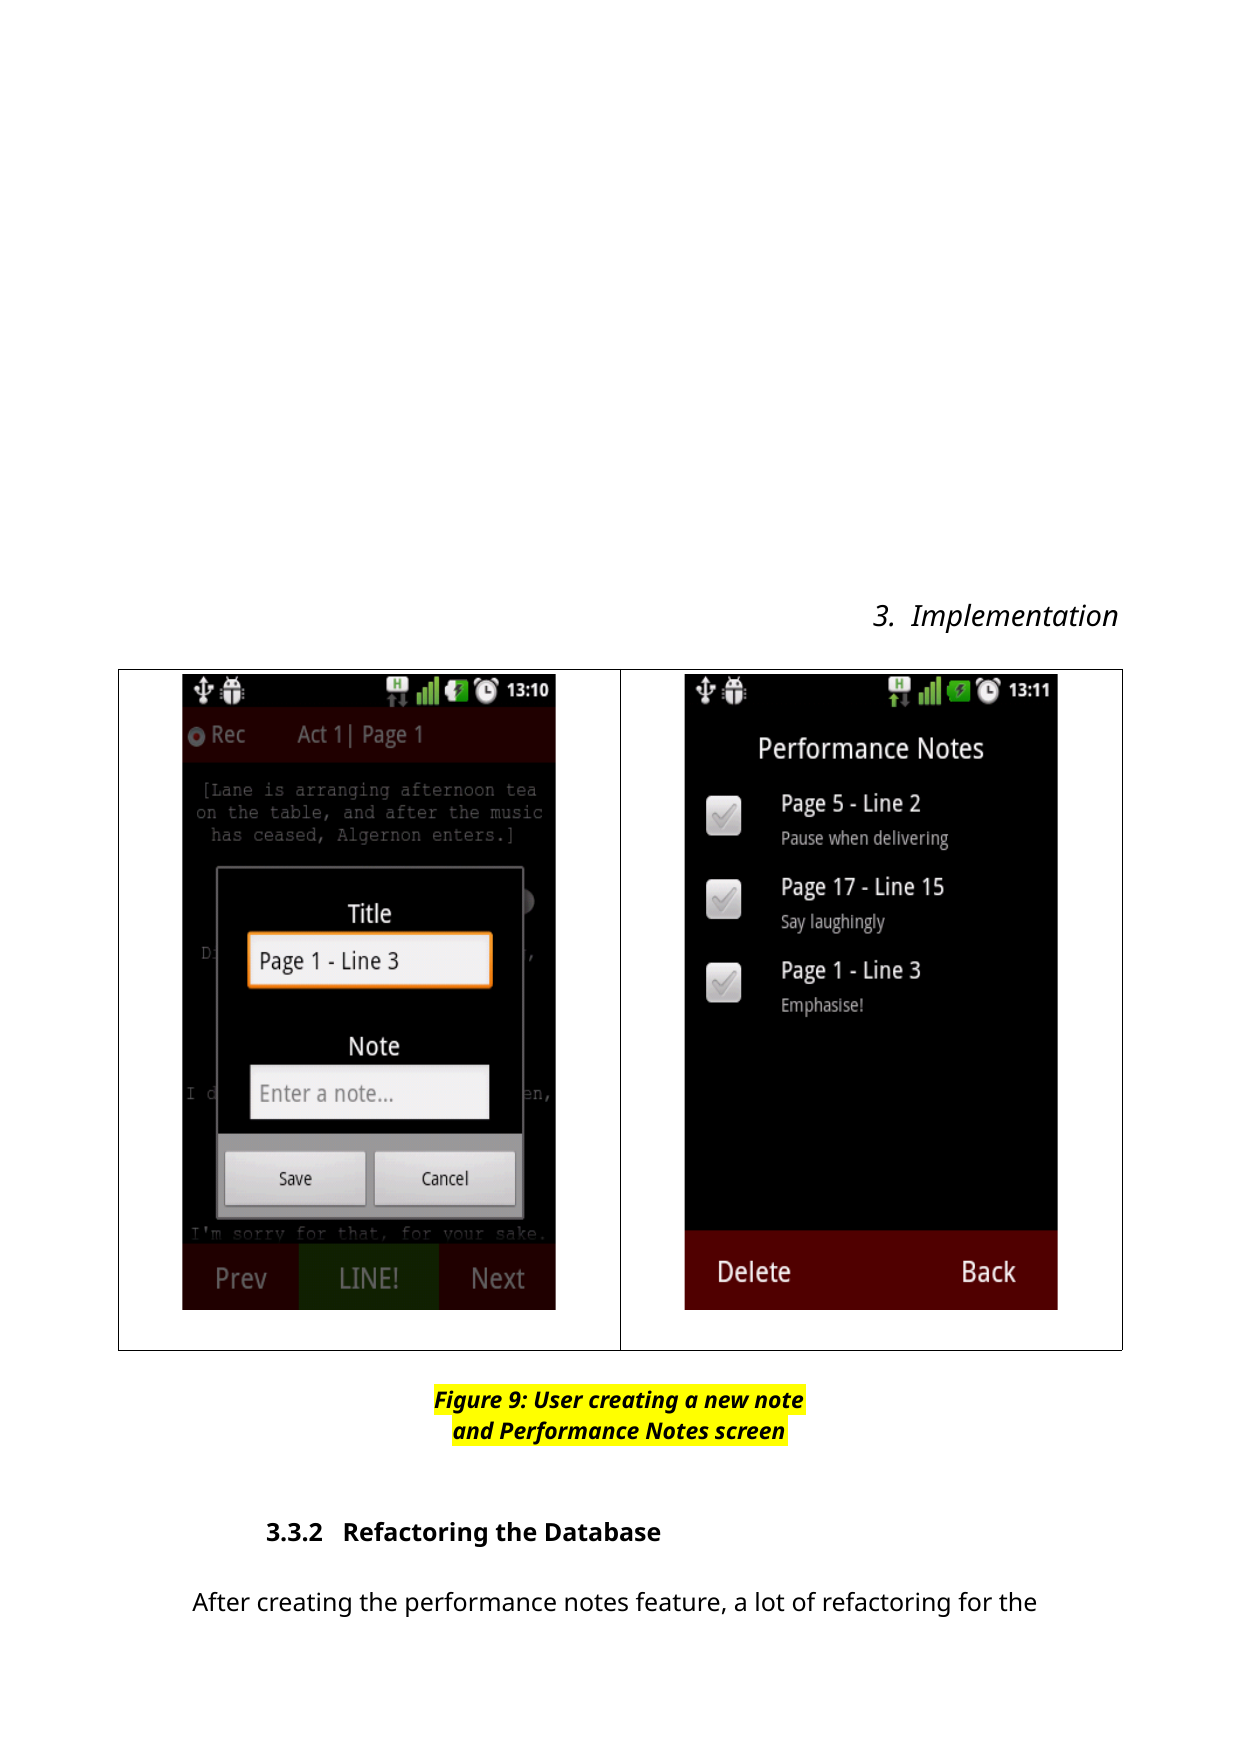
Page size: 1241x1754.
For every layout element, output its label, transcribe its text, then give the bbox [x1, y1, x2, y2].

table_header [621, 675, 1122, 1350]
picture [684, 674, 1058, 1310]
table_header [119, 675, 620, 1350]
text After creating the performance notes feature, a lot of refactoring for the [118, 1583, 1122, 1619]
table_header [119, 670, 620, 674]
text and Performance Notes screen [118, 1415, 1122, 1446]
picture [182, 674, 556, 1310]
text Figure 9: User creating a new note [118, 1384, 1122, 1415]
text 3. Implementation [118, 595, 1122, 635]
table_header [621, 670, 1122, 674]
text 3.3.2 Refactoring the Database [118, 1514, 1122, 1549]
